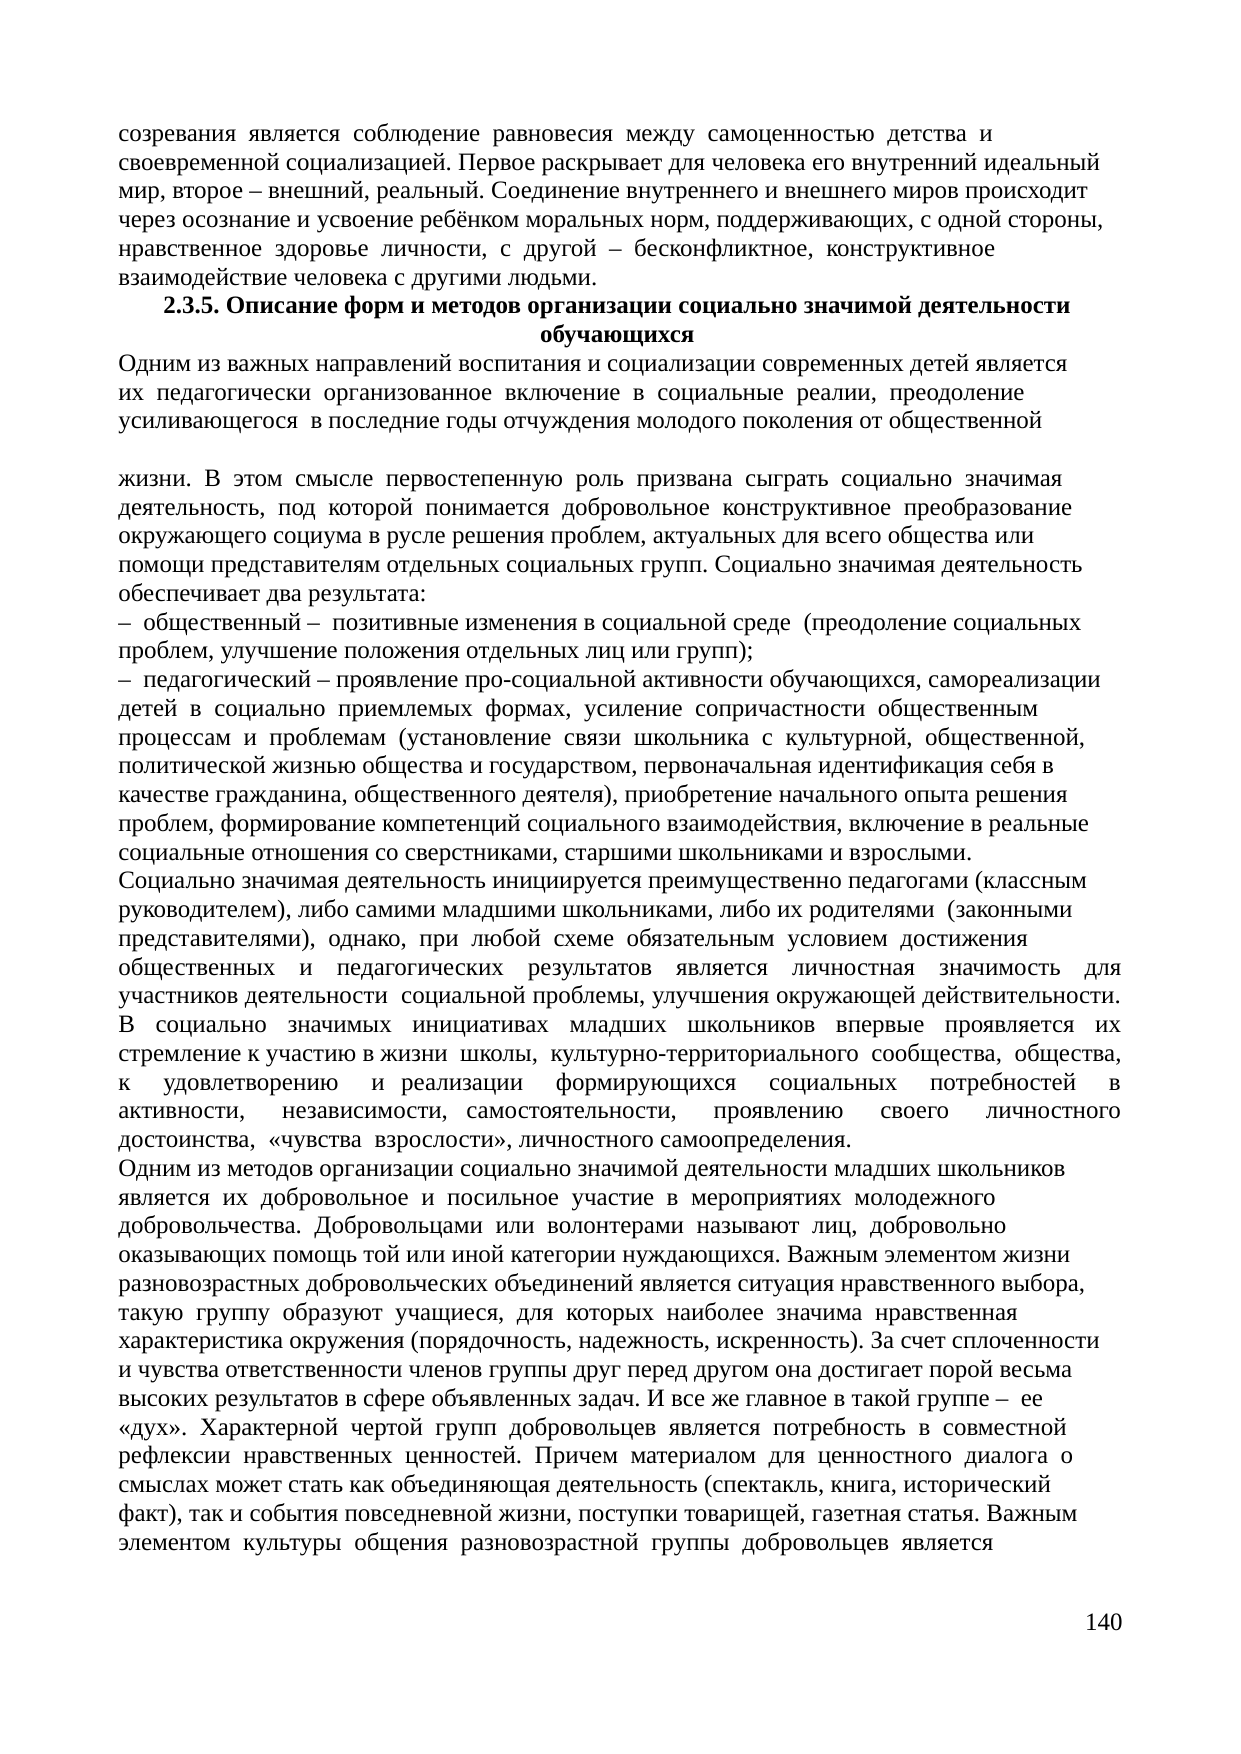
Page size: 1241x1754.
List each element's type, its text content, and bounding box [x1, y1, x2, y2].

text окружающего социума в русле решения проблем, актуальных для всего общества или [118, 521, 1122, 549]
text разновозрастных добровольческих объединений является ситуация нравственного выбора, [118, 1268, 1122, 1297]
text обучающихся [118, 319, 1122, 348]
text общественных и педагогических результатов является личностная значимость для участников деятельности социальной проблемы, улучшения окружающей действительности. В социально значимых инициативах младших школьников впервые проявляется их стремление к участию в жизни школы, культурно-территориального сообщества, общества, к удовлетворению и реализации формирующихся социальных потребностей в активности, независимости, самостоятельности, проявлению своего личностного достоинства, «чувства взрослости», личностного самоопределения. [118, 952, 1122, 1153]
text рефлексии нравственных ценностей. Причем материалом для ценностного диалога о [118, 1441, 1122, 1469]
text жизни. В этом смысле первостепенную роль призвана сыграть социально значимая [118, 463, 1122, 492]
text обеспечивает два результата: [118, 578, 1122, 607]
text «дух». Характерной чертой групп добровольцев является потребность в совместной [118, 1412, 1122, 1441]
text факт), так и события повседневной жизни, поступки товарищей, газетная статья. Важным [118, 1498, 1122, 1527]
text взаимодействие человека с другими людьми. [118, 262, 1122, 291]
text оказывающих помощь той или иной категории нуждающихся. Важным элементом жизни [118, 1239, 1122, 1268]
text и чувства ответственности членов группы друг перед другом она достигает порой весьма [118, 1354, 1122, 1383]
text смыслах может стать как объединяющая деятельность (спектакль, книга, исторический [118, 1469, 1122, 1498]
text усиливающегося в последние годы отчуждения молодого поколения от общественной [118, 406, 1122, 434]
text качестве гражданина, общественного деятеля), приобретение начального опыта решения [118, 779, 1122, 808]
text Одним из важных направлений воспитания и социализации современных детей является [118, 348, 1122, 377]
text Социально значимая деятельность инициируется преимущественно педагогами (классным [118, 866, 1122, 894]
text элементом культуры общения разновозрастной группы добровольцев является [118, 1527, 1122, 1556]
text – общественный – позитивные изменения в социальной среде (преодоление социальных [118, 607, 1122, 636]
text представителями), однако, при любой схеме обязательным условием достижения [118, 923, 1122, 952]
text добровольчества. Добровольцами или волонтерами называют лиц, добровольно [118, 1211, 1122, 1239]
text руководителем), либо самими младшими школьниками, либо их родителями (законными [118, 894, 1122, 923]
text их педагогически организованное включение в социальные реалии, преодоление [118, 377, 1122, 406]
text 2.3.5. Описание форм и методов организации социально значимой деятельности [118, 291, 1122, 319]
text социальные отношения со сверстниками, старшими школьниками и взрослыми. [118, 837, 1122, 866]
text деятельность, под которой понимается добровольное конструктивное преобразование [118, 492, 1122, 521]
text через осознание и усвоение ребёнком моральных норм, поддерживающих, с одной стороны, [118, 204, 1122, 233]
text нравственное здоровье личности, с другой – бесконфликтное, конструктивное [118, 233, 1122, 262]
text своевременной социализацией. Первое раскрывает для человека его внутренний идеальный [118, 147, 1122, 176]
text характеристика окружения (порядочность, надежность, искренность). За счет сплоченности [118, 1326, 1122, 1354]
text созревания является соблюдение равновесия между самоценностью детства и [118, 118, 1122, 147]
text проблем, улучшение положения отдельных лиц или групп); [118, 636, 1122, 664]
text мир, второе – внешний, реальный. Соединение внутреннего и внешнего миров происходит [118, 176, 1122, 204]
text высоких результатов в сфере объявленных задач. И все же главное в такой группе – ее [118, 1383, 1122, 1412]
text детей в социально приемлемых формах, усиление сопричастности общественным [118, 693, 1122, 722]
text – педагогический – проявление про-социальной активности обучающихся, самореализации [118, 664, 1122, 693]
text такую группу образуют учащиеся, для которых наиболее значима нравственная [118, 1297, 1122, 1326]
text проблем, формирование компетенций социального взаимодействия, включение в реальные [118, 808, 1122, 837]
text является их добровольное и посильное участие в мероприятиях молодежного [118, 1182, 1122, 1211]
text политической жизнью общества и государством, первоначальная идентификация себя в [118, 751, 1122, 779]
text процессам и проблемам (установление связи школьника с культурной, общественной, [118, 722, 1122, 751]
text Одним из методов организации социально значимой деятельности младших школьников [118, 1153, 1122, 1182]
text помощи представителям отдельных социальных групп. Социально значимая деятельность [118, 549, 1122, 578]
